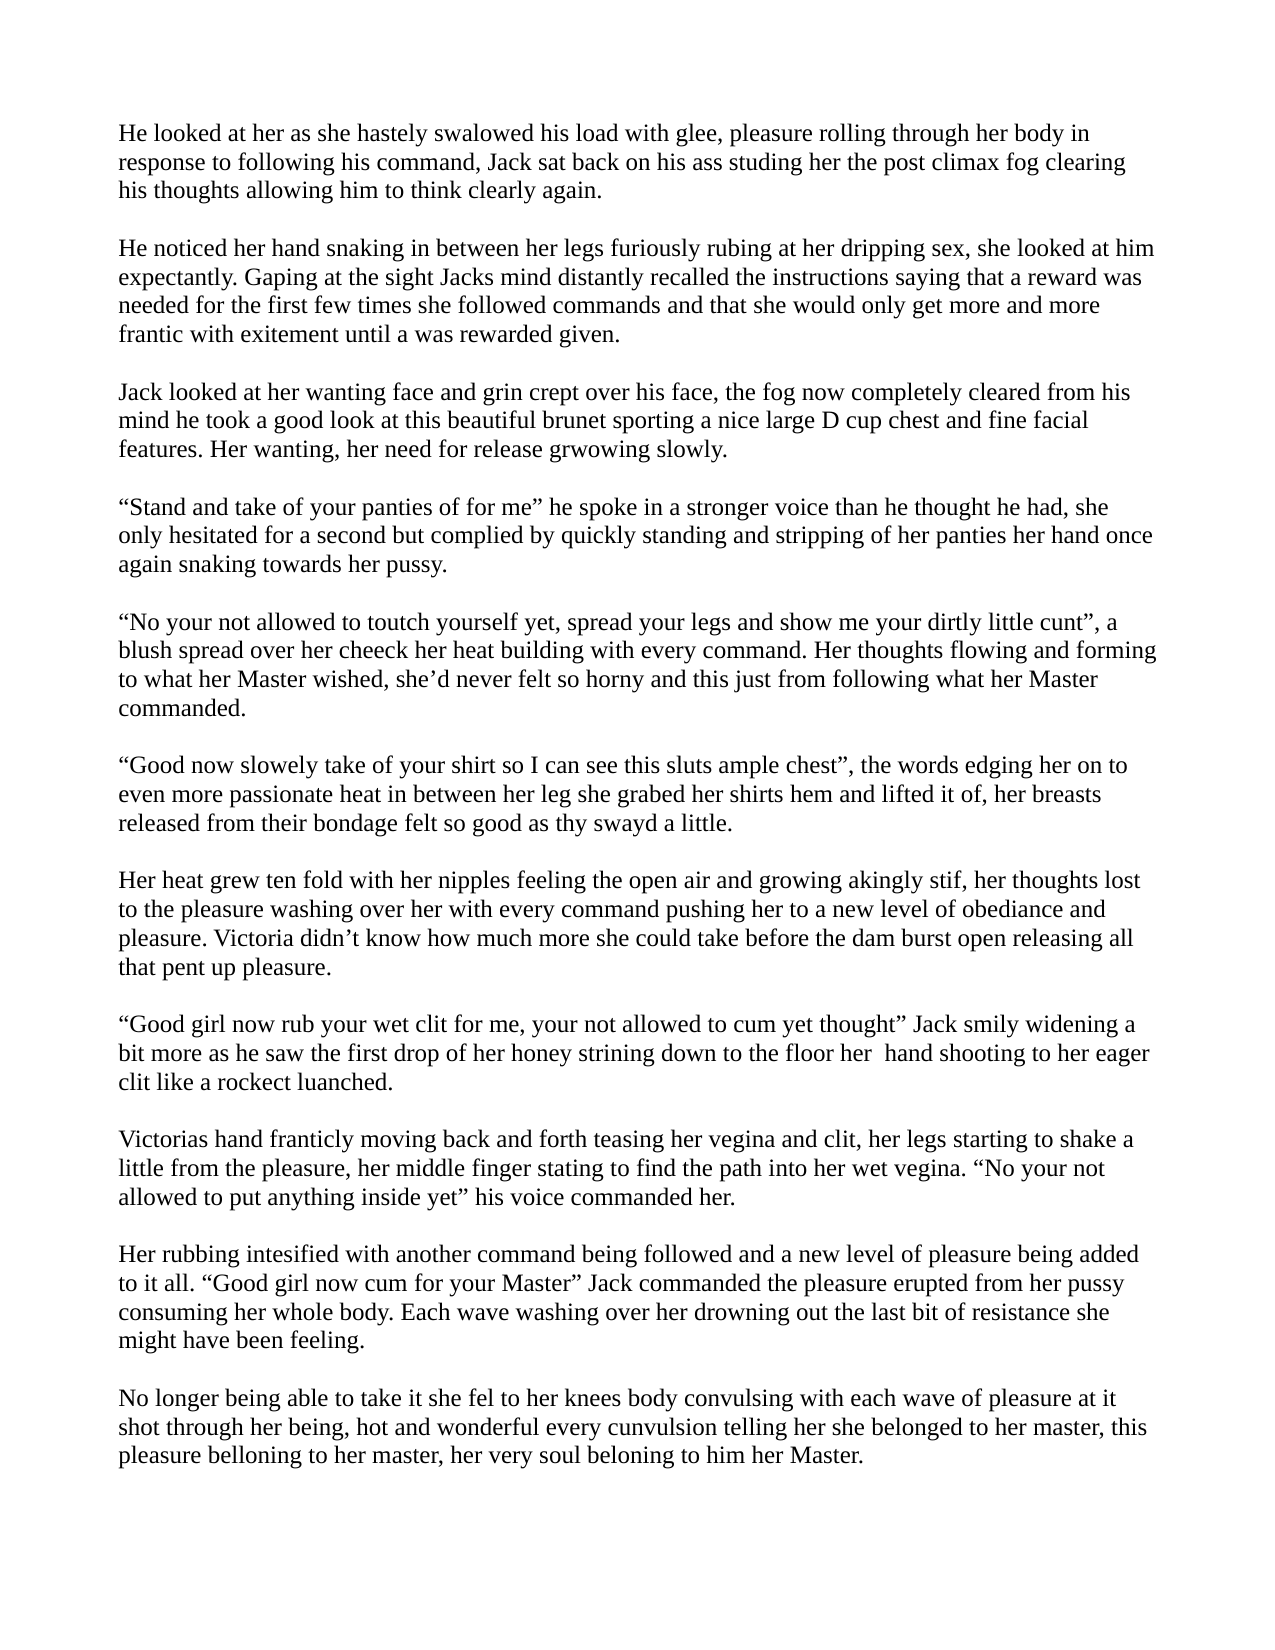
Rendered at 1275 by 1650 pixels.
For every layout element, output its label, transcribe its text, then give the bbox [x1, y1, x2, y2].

text “Stand and take of your panties of for me” he spoke in a stronger voice than he thought he had, she only hesitated for a second but complied by quickly standing and stripping of her panties her hand once again snaking towards her pussy. [118, 492, 1157, 578]
text No longer being able to take it she fel to her knees body convulsing with each wave of pleasure at it shot through her being, hot and wonderful every cunvulsion telling her she belonged to her master, this pleasure belloning to her master, her very soul beloning to him her Master. [118, 1383, 1157, 1469]
text Jack looked at her wanting face and grin crept over his face, the fog now completely cleared from his mind he took a good look at this beautiful brunet sporting a nice large D cup chest and fine facial features. Her wanting, her need for release grwowing slowly. [118, 377, 1157, 463]
text Her rubbing intesified with another command being followed and a new level of pleasure being added to it all. “Good girl now cum for your Master” Jack commanded the pleasure erupted from her pussy consuming her whole body. Each wave washing over her drowning out the last bit of resistance she might have been feeling. [118, 1239, 1157, 1354]
text He looked at her as she hastely swalowed his load with glee, pleasure rolling through her body in response to following his command, Jack sat back on his ass studing her the post climax fog clearing his thoughts allowing him to think clearly again. [118, 118, 1157, 204]
text He noticed her hand snaking in between her legs furiously rubing at her dripping sex, she looked at him expectantly. Gaping at the sight Jacks mind distantly recalled the instructions saying that a reward was needed for the first few times she followed commands and that she would only get more and more frantic with exitement until a was rewarded given. [118, 233, 1157, 348]
text “Good now slowely take of your shirt so I can see this sluts ample chest”, the words edging her on to even more passionate heat in between her leg she grabed her shirts hem and lifted it of, her breasts released from their bondage felt so good as thy swayd a little. [118, 751, 1157, 837]
text Her heat grew ten fold with her nipples feeling the open air and growing akingly stif, her thoughts lost to the pleasure washing over her with every command pushing her to a new level of obediance and pleasure. Victoria didn’t know how much more she could take before the dam burst open releasing all that pent up pleasure. [118, 866, 1157, 981]
text “Good girl now rub your wet clit for me, your not allowed to cum yet thought” Jack smily widening a bit more as he saw the first drop of her honey strining down to the floor her hand shooting to her eager clit like a rockect luanched. [118, 1009, 1157, 1096]
text Victorias hand franticly moving back and forth teasing her vegina and clit, her legs starting to shake a little from the pleasure, her middle finger stating to find the path into her wet vegina. “No your not allowed to put anything inside yet” his voice commanded her. [118, 1124, 1157, 1211]
text “No your not allowed to toutch yourself yet, spread your legs and show me your dirtly little cunt”, a blush spread over her cheeck her heat building with every command. Her thoughts flowing and forming to what her Master wished, she’d never felt so horny and this just from following what her Master commanded. [118, 607, 1157, 722]
